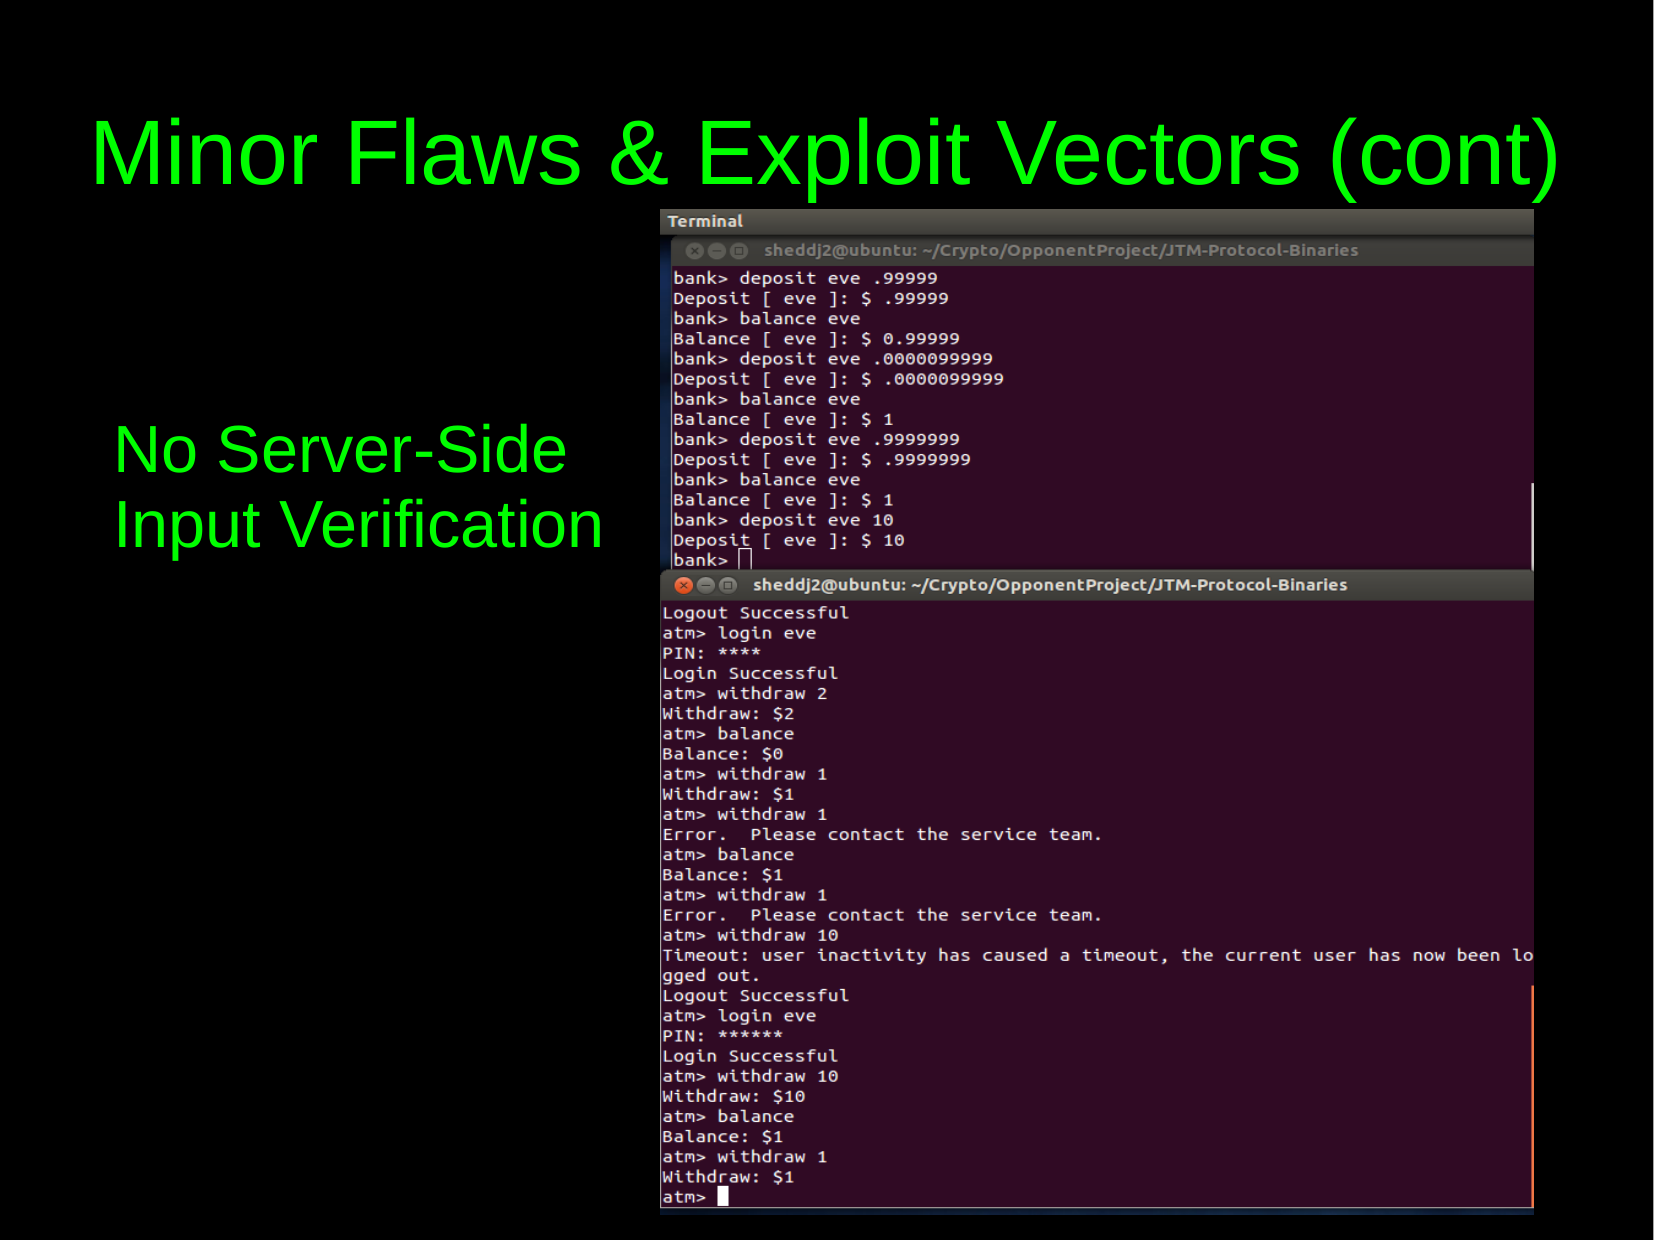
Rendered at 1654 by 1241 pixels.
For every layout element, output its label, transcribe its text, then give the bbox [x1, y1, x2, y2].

title Minor Flaws & Exploit Vectors (cont) [82, 49, 1571, 257]
text_box No Server-Side Input Verification [98, 405, 631, 661]
picture [660, 209, 1534, 1216]
